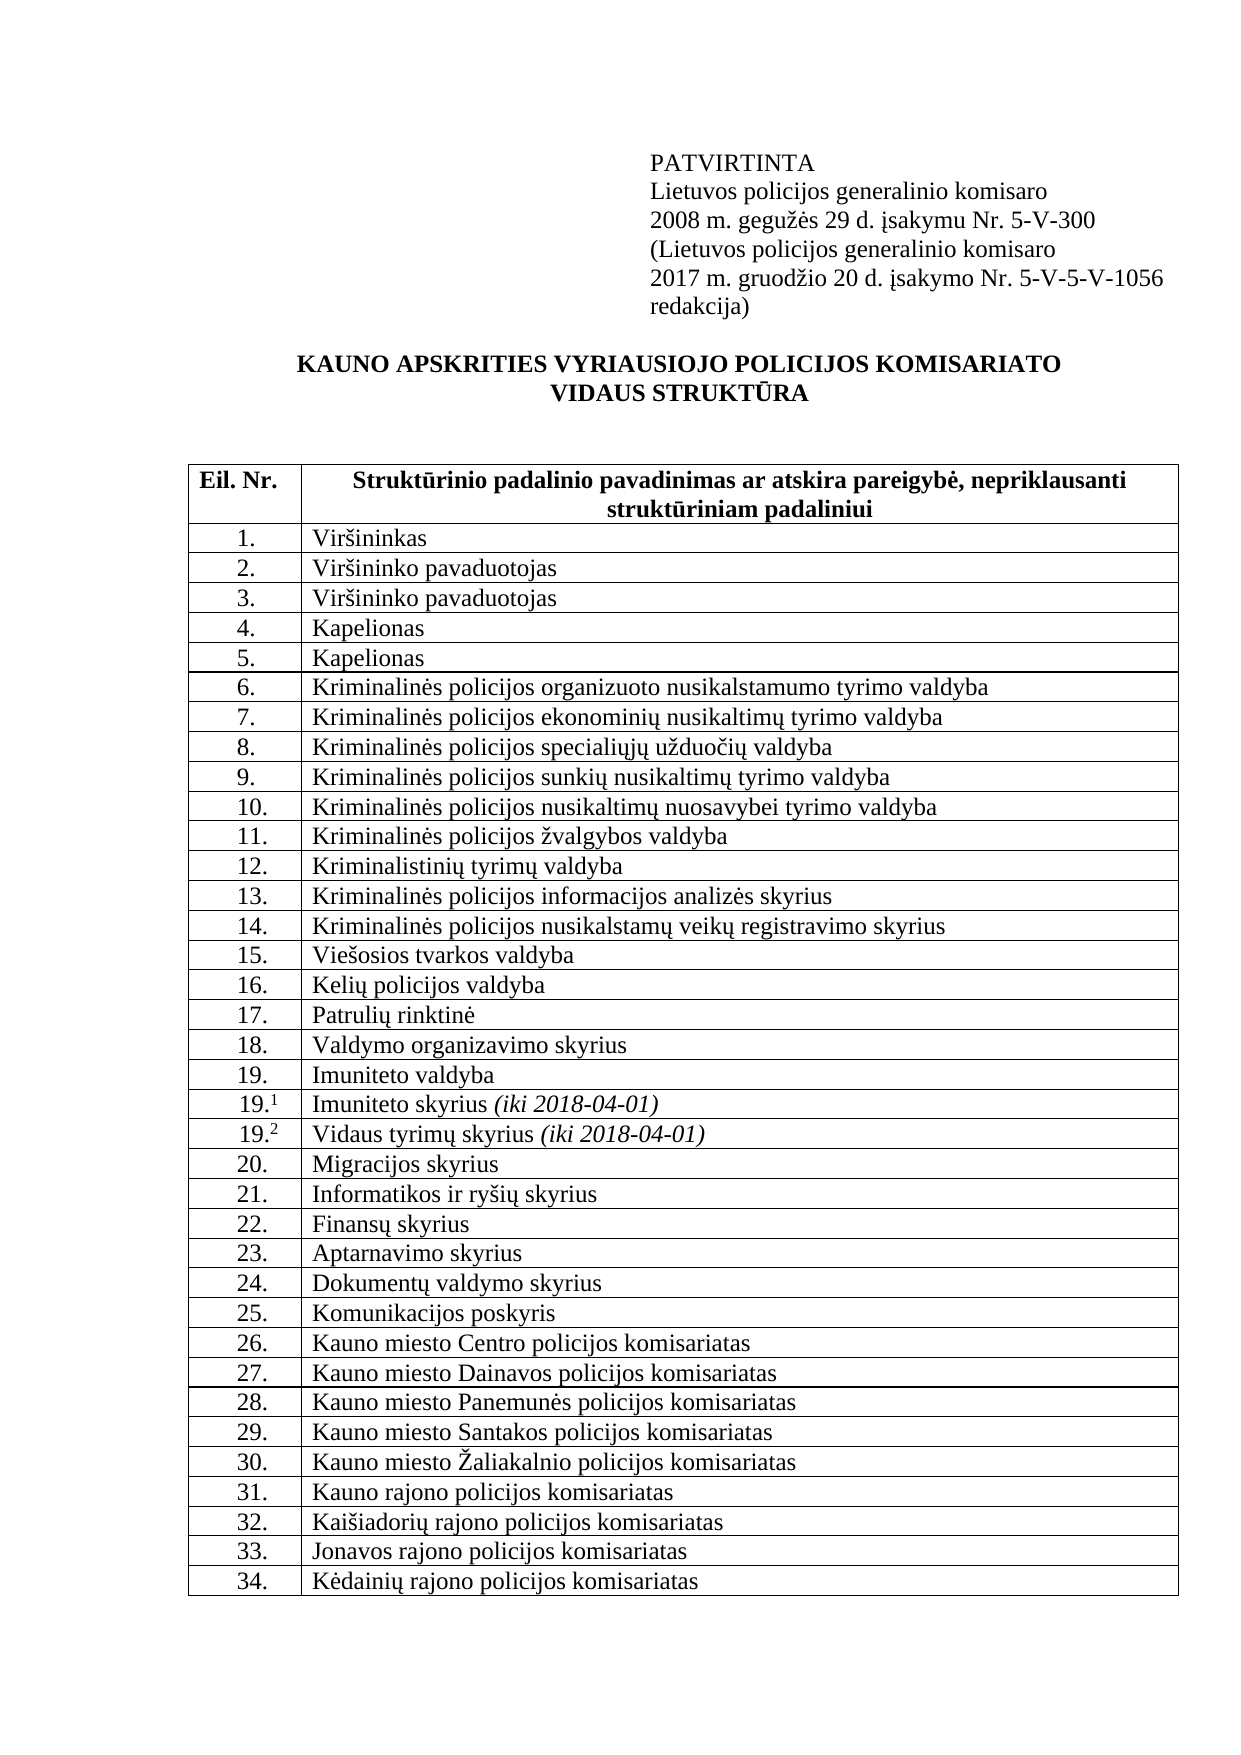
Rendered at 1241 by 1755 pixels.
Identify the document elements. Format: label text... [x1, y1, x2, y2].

table_cell Kriminalinės policijos žvalgybos valdyba [302, 821, 1178, 850]
table_cell 12. [189, 851, 301, 880]
table_cell Kapelionas [302, 643, 1178, 671]
table_cell Kapelionas [302, 613, 1178, 642]
table_cell 19.2 [189, 1119, 301, 1148]
table_cell Jonavos rajono policijos komisariatas [302, 1536, 1178, 1565]
table_cell 32. [189, 1507, 301, 1535]
table_cell Imuniteto valdyba [302, 1060, 1178, 1088]
table_cell Kaišiadorių rajono policijos komisariatas [302, 1507, 1178, 1535]
table_cell 26. [189, 1328, 301, 1357]
table_cell Kriminalinės policijos organizuoto nusikalstamumo tyrimo valdyba [302, 673, 1178, 701]
table_cell Komunikacijos poskyris [302, 1298, 1178, 1327]
table_cell 21. [189, 1179, 301, 1208]
table_cell Viršininkas [302, 524, 1178, 552]
table_cell 20. [189, 1149, 301, 1178]
table_cell 15. [189, 941, 301, 969]
text Lietuvos policijos generalinio komisaro [177, 176, 1181, 205]
table_cell Viršininko pavaduotojas [302, 553, 1178, 582]
table_cell Kėdainių rajono policijos komisariatas [302, 1566, 1178, 1595]
table_cell 6. [189, 673, 301, 701]
text (Lietuvos policijos generalinio komisaro [177, 234, 1181, 263]
table_cell Kauno miesto Panemunės policijos komisariatas [302, 1388, 1178, 1416]
table_cell 19.1 [189, 1090, 301, 1118]
table_cell 18. [189, 1030, 301, 1059]
table_cell 17. [189, 1000, 301, 1029]
table_cell Vidaus tyrimų skyrius (iki 2018-04-01) [302, 1119, 1178, 1148]
table_cell Kauno miesto Dainavos policijos komisariatas [302, 1358, 1178, 1386]
table_cell Kriminalinės policijos informacijos analizės skyrius [302, 881, 1178, 910]
text VIDAUS STRUKTŪRA [177, 378, 1181, 406]
table_cell Kriminalinės policijos specialiųjų užduočių valdyba [302, 732, 1178, 761]
table_header Struktūrinio padalinio pavadinimas ar atskira pareigybė, nepriklausanti struktūriniam padaliniui [302, 465, 1178, 522]
text 2008 m. gegužės 29 d. įsakymu Nr. 5-V-300 [177, 205, 1181, 234]
table_cell Kriminalinės policijos ekonominių nusikaltimų tyrimo valdyba [302, 702, 1178, 731]
table_cell 31. [189, 1477, 301, 1506]
table_cell 19. [189, 1060, 301, 1088]
table_cell 34. [189, 1566, 301, 1595]
table_cell 1. [189, 524, 301, 552]
table_cell Imuniteto skyrius (iki 2018-04-01) [302, 1090, 1178, 1118]
table_cell Kriminalistinių tyrimų valdyba [302, 851, 1178, 880]
table_cell 9. [189, 762, 301, 791]
table_cell 30. [189, 1447, 301, 1476]
table_cell 25. [189, 1298, 301, 1327]
table_cell Valdymo organizavimo skyrius [302, 1030, 1178, 1059]
table_cell Kriminalinės policijos nusikaltimų nuosavybei tyrimo valdyba [302, 792, 1178, 820]
table_cell Kriminalinės policijos nusikalstamų veikų registravimo skyrius [302, 911, 1178, 939]
text KAUNO APSKRITIES VYRIAUSIOJO POLICIJOS KOMISARIATO [177, 349, 1181, 378]
table_cell Finansų skyrius [302, 1209, 1178, 1237]
table_cell 14. [189, 911, 301, 939]
table_cell 28. [189, 1388, 301, 1416]
text PATVIRTINTA [177, 148, 1181, 176]
table_cell 3. [189, 583, 301, 612]
table_cell Patrulių rinktinė [302, 1000, 1178, 1029]
table_cell Migracijos skyrius [302, 1149, 1178, 1178]
table_header Eil. Nr. [189, 465, 301, 522]
table_cell Informatikos ir ryšių skyrius [302, 1179, 1178, 1208]
table_cell 29. [189, 1417, 301, 1446]
table_cell 10. [189, 792, 301, 820]
text 2017 m. gruodžio 20 d. įsakymo Nr. 5-V-5-V-1056 [177, 263, 1181, 291]
table_cell 27. [189, 1358, 301, 1386]
table_cell Viršininko pavaduotojas [302, 583, 1178, 612]
table_cell 5. [189, 643, 301, 671]
table_cell 33. [189, 1536, 301, 1565]
table_cell 13. [189, 881, 301, 910]
table_cell 2. [189, 553, 301, 582]
table_cell Viešosios tvarkos valdyba [302, 941, 1178, 969]
table_cell 7. [189, 702, 301, 731]
table_cell Kelių policijos valdyba [302, 970, 1178, 999]
table_cell Kriminalinės policijos sunkių nusikaltimų tyrimo valdyba [302, 762, 1178, 791]
table_cell Kauno miesto Santakos policijos komisariatas [302, 1417, 1178, 1446]
table_cell Dokumentų valdymo skyrius [302, 1268, 1178, 1297]
table_cell 8. [189, 732, 301, 761]
table_cell 23. [189, 1239, 301, 1267]
table_cell 22. [189, 1209, 301, 1237]
text redakcija) [177, 291, 1181, 320]
table_cell Kauno rajono policijos komisariatas [302, 1477, 1178, 1506]
table_cell 24. [189, 1268, 301, 1297]
table_cell 4. [189, 613, 301, 642]
table_cell Kauno miesto Centro policijos komisariatas [302, 1328, 1178, 1357]
table_cell Kauno miesto Žaliakalnio policijos komisariatas [302, 1447, 1178, 1476]
table_cell Aptarnavimo skyrius [302, 1239, 1178, 1267]
table_cell 16. [189, 970, 301, 999]
table_cell 11. [189, 821, 301, 850]
